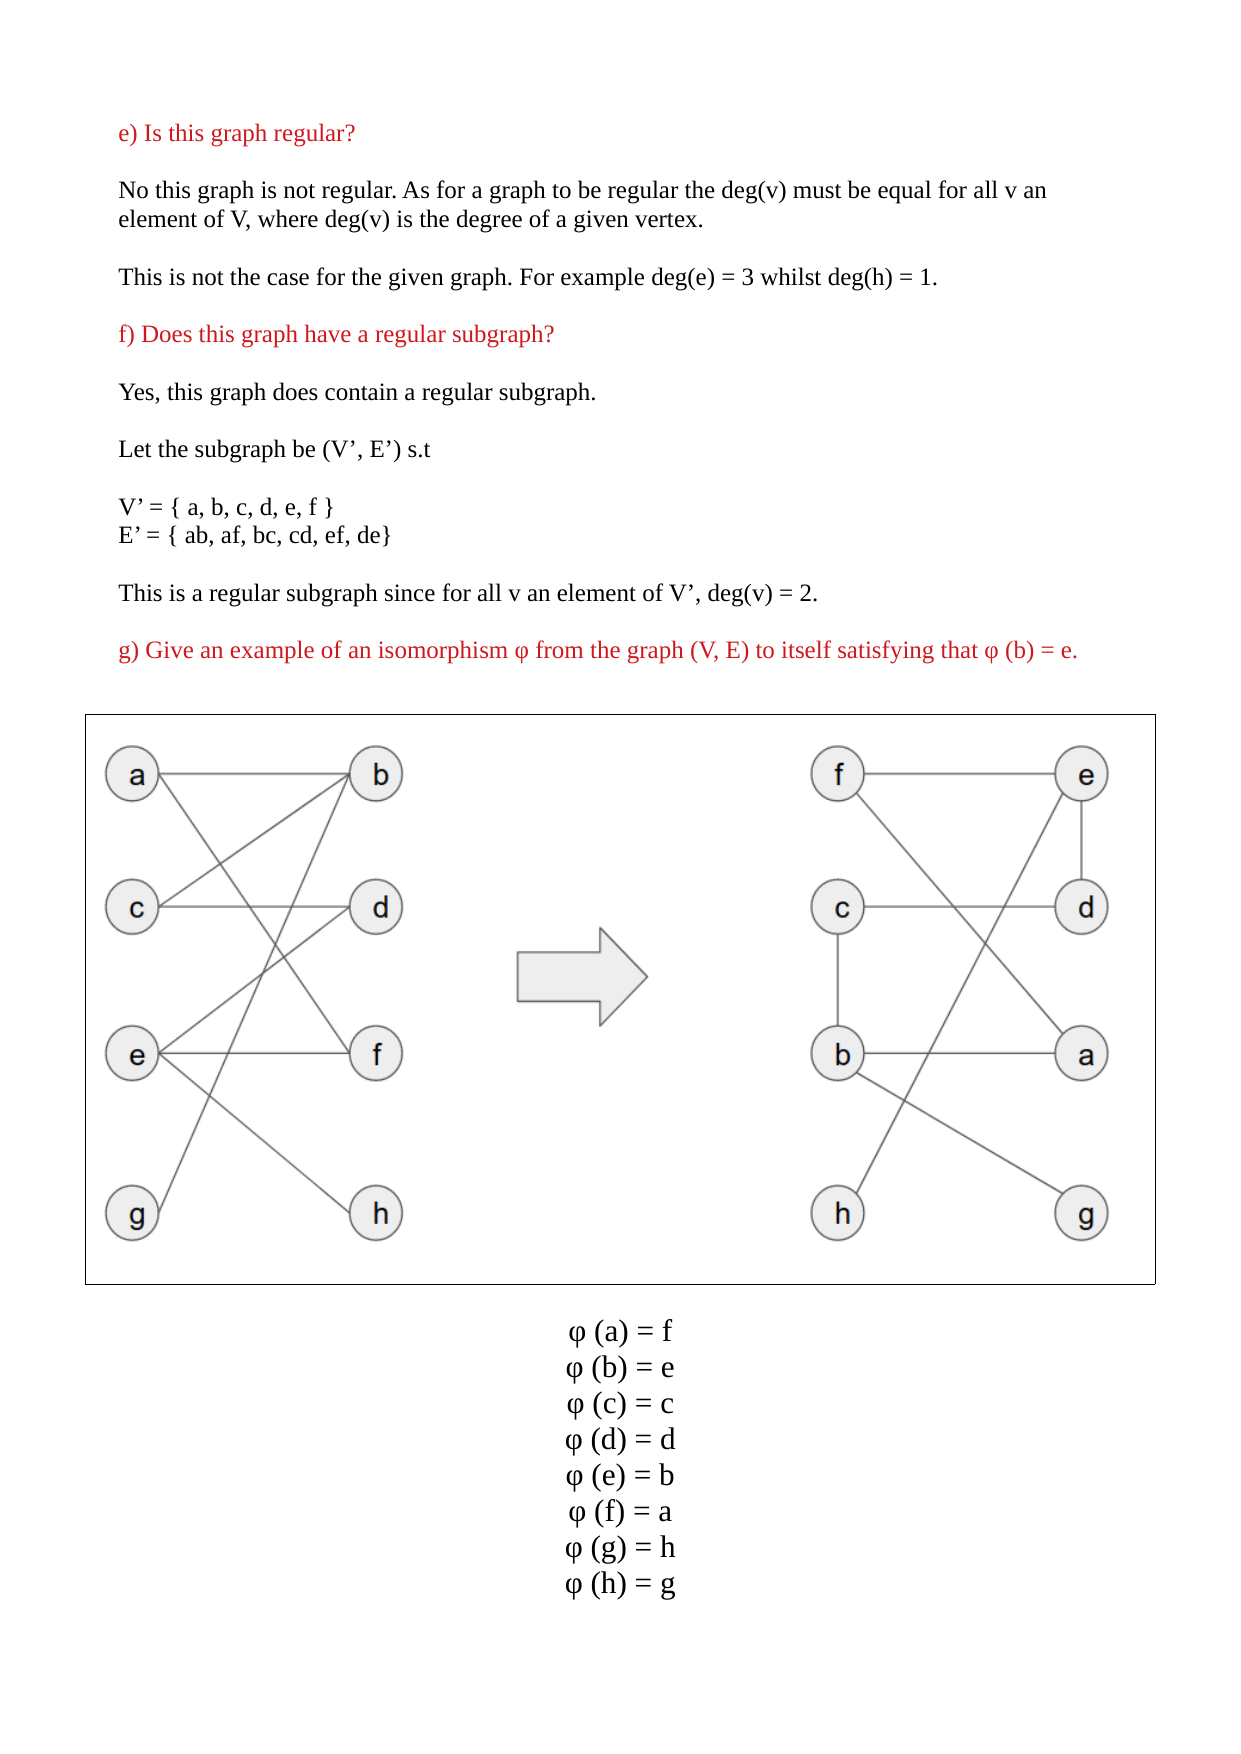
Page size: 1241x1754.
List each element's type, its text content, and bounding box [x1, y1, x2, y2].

text f) Does this graph have a regular subgraph? [118, 319, 1122, 348]
text φ (g) = h [118, 1528, 1122, 1564]
text φ (d) = d [118, 1420, 1122, 1456]
text No this graph is not regular. As for a graph to be regular the deg(v) must be equal for all v an element of V, where deg(v) is the degree of a given vertex. [118, 176, 1122, 233]
text φ (a) = f [118, 1312, 1122, 1348]
text φ (c) = c [118, 1384, 1122, 1420]
text Let the subgraph be (V’, E’) s.t [118, 406, 1122, 463]
text V’ = { a, b, c, d, e, f } [118, 492, 1122, 521]
text φ (e) = b [118, 1456, 1122, 1492]
text φ (b) = e [118, 1348, 1122, 1384]
text e) Is this graph regular? [118, 118, 1122, 147]
text Yes, this graph does contain a regular subgraph. [118, 377, 1122, 406]
text This is not the case for the given graph. For example deg(e) = 3 whilst deg(h) = 1. [118, 262, 1122, 291]
picture [88, 717, 1152, 1281]
text This is a regular subgraph since for all v an element of V’, deg(v) = 2. [118, 578, 1122, 607]
text g) Give an example of an isomorphism φ from the graph (V, E) to itself satisfying that φ (b) = e. [118, 636, 1122, 664]
text φ (f) = a [118, 1492, 1122, 1528]
text E’ = { ab, af, bc, cd, ef, de} [118, 521, 1122, 549]
text φ (h) = g [118, 1564, 1122, 1600]
